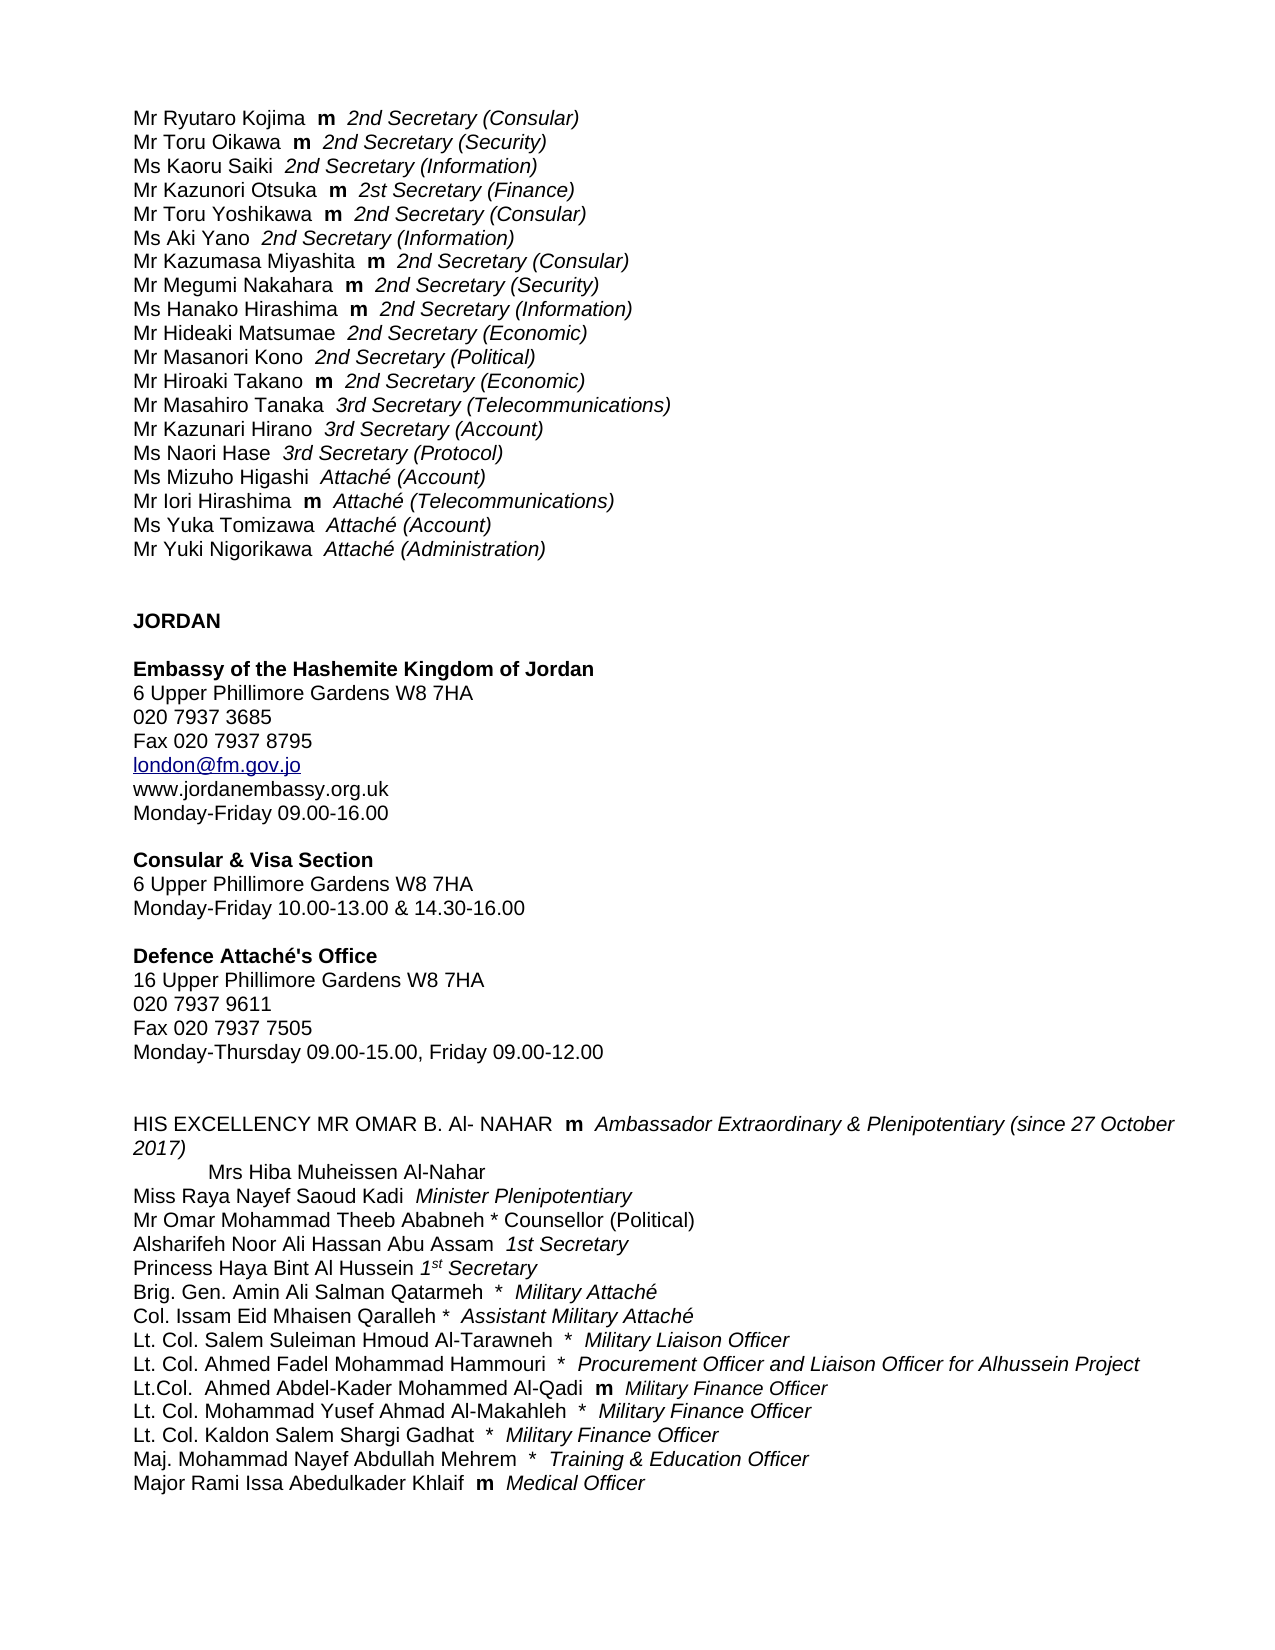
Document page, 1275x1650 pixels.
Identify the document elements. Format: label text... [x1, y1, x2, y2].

text Mr Omar Mohammad Theeb Ababneh * Counsellor (Political) [133, 1208, 1181, 1232]
text Mr Iori Hirashima m Attaché (Telecommunications) [133, 489, 1181, 513]
text 6 Upper Phillimore Gardens W8 7HA [133, 681, 1181, 704]
text www.jordanembassy.org.uk [133, 776, 1181, 800]
text 6 Upper Phillimore Gardens W8 7HA [133, 872, 1181, 896]
text Ms Aki Yano 2nd Secretary (Information) [133, 225, 1181, 249]
text Mr Ryutaro Kojima m 2nd Secretary (Consular) [133, 106, 1181, 129]
text Alsharifeh Noor Ali Hassan Abu Assam 1st Secretary [133, 1232, 1181, 1256]
text HIS EXCELLENCY MR OMAR B. Al- NAHAR m Ambassador Extraordinary & Plenipotentiary (since 27 October 2017) [133, 1112, 1181, 1160]
text Defence Attaché's Office [133, 944, 1181, 968]
text 020 7937 3685 [133, 704, 1181, 728]
text Mr Megumi Nakahara m 2nd Secretary (Security) [133, 273, 1181, 297]
text Mr Kazunori Otsuka m 2st Secretary (Finance) [133, 177, 1181, 201]
text Princess Haya Bint Al Hussein 1st Secretary [133, 1256, 1181, 1279]
text Mr Kazumasa Miyashita m 2nd Secretary (Consular) [133, 249, 1181, 273]
text Ms Kaoru Saiki 2nd Secretary (Information) [133, 153, 1181, 177]
text Mr Yuki Nigorikawa Attaché (Administration) [133, 537, 1181, 561]
text Maj. Mohammad Nayef Abdullah Mehrem * Training & Education Officer [133, 1447, 1181, 1471]
text 16 Upper Phillimore Gardens W8 7HA [133, 968, 1181, 992]
text Lt. Col. Salem Suleiman Hmoud Al-Tarawneh * Military Liaison Officer [133, 1327, 1181, 1351]
text Major Rami Issa Abedulkader Khlaif m Medical Officer [133, 1471, 1181, 1495]
text Monday-Friday 09.00-16.00 [133, 800, 1181, 824]
text Mrs Hiba Muheissen Al-Nahar [133, 1160, 1181, 1184]
text Ms Yuka Tomizawa Attaché (Account) [133, 513, 1181, 537]
text Col. Issam Eid Mhaisen Qaralleh * Assistant Military Attaché [133, 1303, 1181, 1327]
text Ms Mizuho Higashi Attaché (Account) [133, 465, 1181, 489]
text Lt. Col. Mohammad Yusef Ahmad Al-Makahleh * Military Finance Officer [133, 1399, 1181, 1423]
text Fax 020 7937 7505 [133, 1016, 1181, 1040]
text Ms Hanako Hirashima m 2nd Secretary (Information) [133, 297, 1181, 321]
text Mr Hideaki Matsumae 2nd Secretary (Economic) [133, 321, 1181, 345]
text Mr Toru Oikawa m 2nd Secretary (Security) [133, 129, 1181, 153]
text Mr Toru Yoshikawa m 2nd Secretary (Consular) [133, 201, 1181, 225]
text Monday-Friday 10.00-13.00 & 14.30-16.00 [133, 896, 1181, 920]
text Lt. Col. Kaldon Salem Shargi Gadhat * Military Finance Officer [133, 1423, 1181, 1447]
text Mr Hiroaki Takano m 2nd Secretary (Economic) [133, 369, 1181, 393]
text 020 7937 9611 [133, 992, 1181, 1016]
text Lt. Col. Ahmed Fadel Mohammad Hammouri * Procurement Officer and Liaison Officer for Alhussein Project [133, 1351, 1181, 1375]
text Mr Kazunari Hirano 3rd Secretary (Account) [133, 417, 1181, 441]
text Mr Masahiro Tanaka 3rd Secretary (Telecommunications) [133, 393, 1181, 417]
text Monday-Thursday 09.00-15.00, Friday 09.00-12.00 [133, 1040, 1181, 1064]
text Consular & Visa Section [133, 848, 1181, 872]
text Ms Naori Hase 3rd Secretary (Protocol) [133, 441, 1181, 465]
text Mr Masanori Kono 2nd Secretary (Political) [133, 345, 1181, 369]
text Embassy of the Hashemite Kingdom of Jordan [133, 657, 1181, 681]
text london@fm.gov.jo [133, 752, 1181, 776]
text Miss Raya Nayef Saoud Kadi Minister Plenipotentiary [133, 1184, 1181, 1208]
text Lt.Col. Ahmed Abdel-Kader Mohammed Al-Qadi m Military Finance Officer [133, 1375, 1181, 1399]
text Brig. Gen. Amin Ali Salman Qatarmeh * Military Attaché [133, 1279, 1181, 1303]
text JORDAN [133, 609, 1181, 633]
text Fax 020 7937 8795 [133, 728, 1181, 752]
